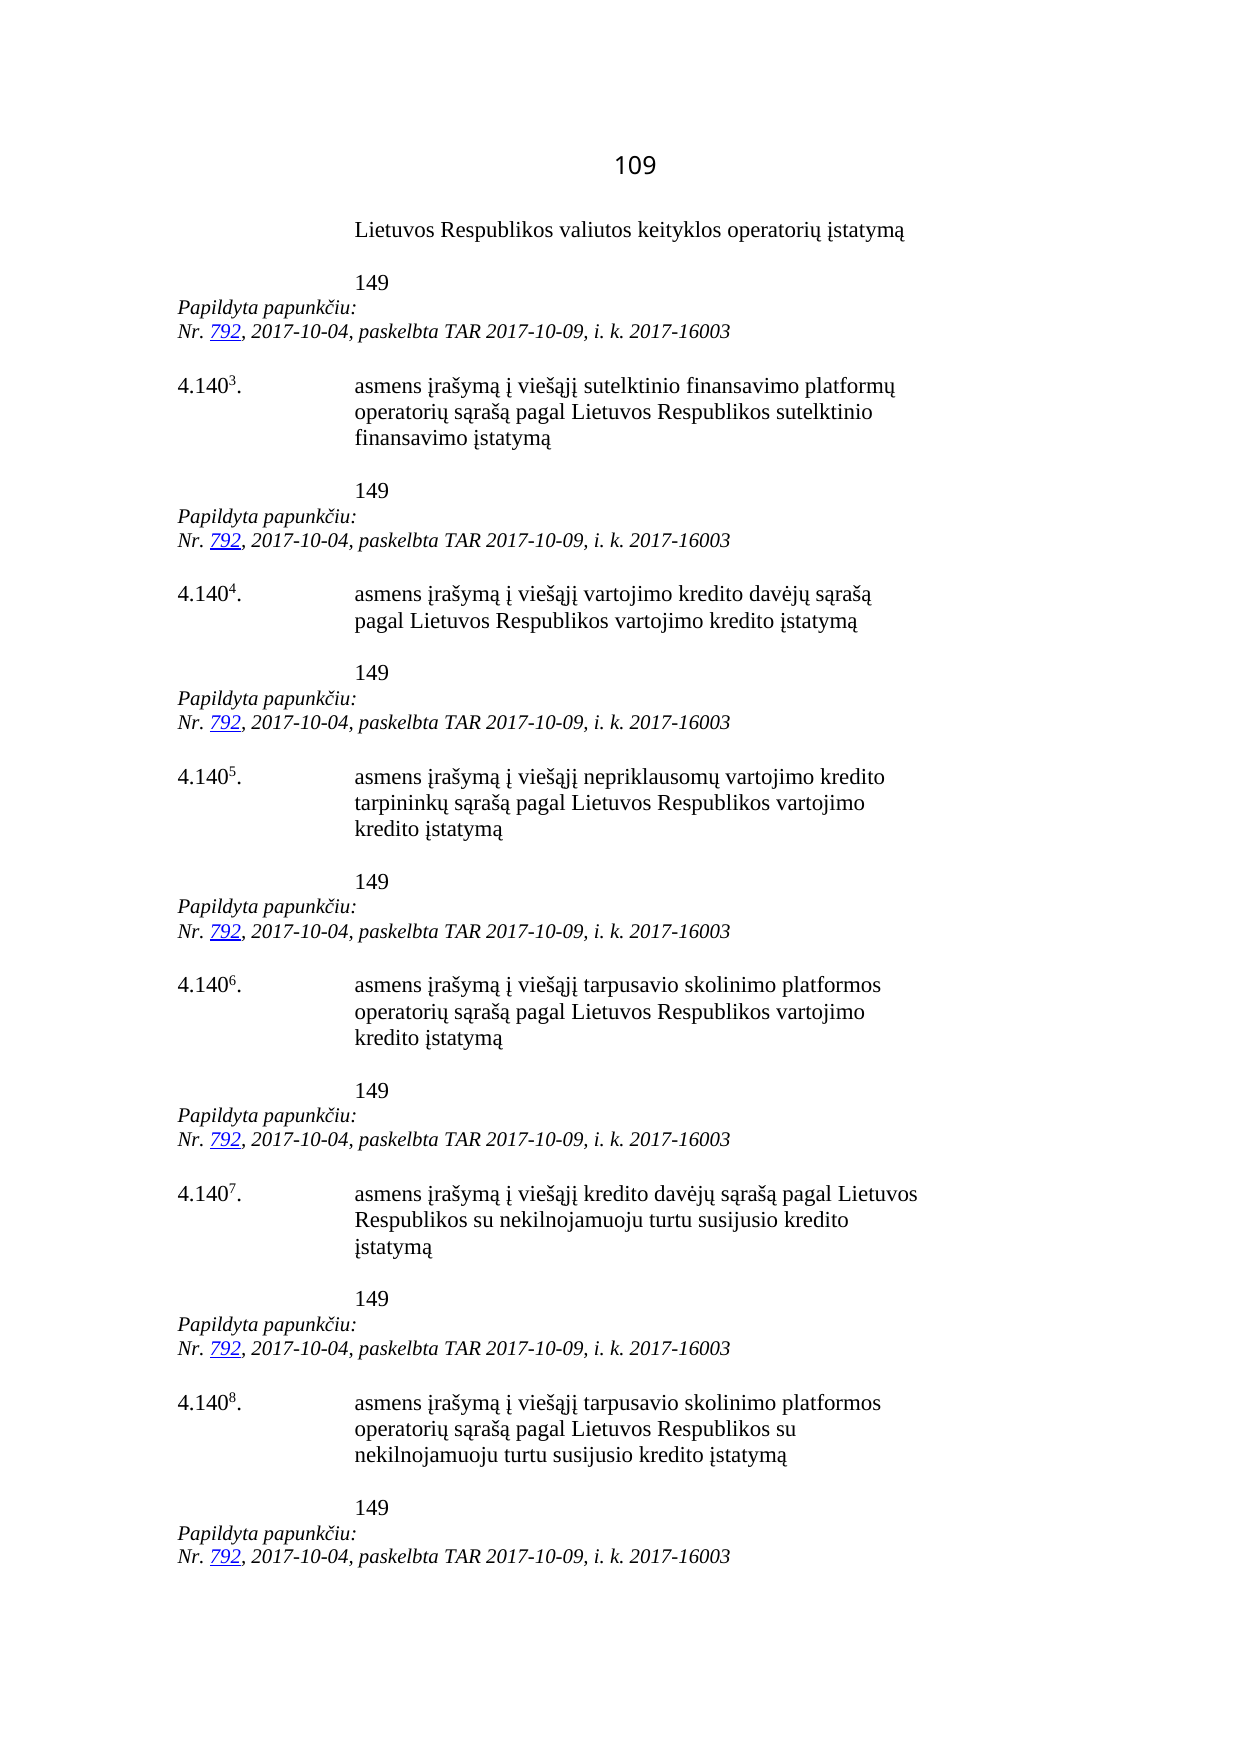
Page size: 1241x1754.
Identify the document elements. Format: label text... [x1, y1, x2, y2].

text operatorių sąrašą pagal Lietuvos Respublikos vartojimo [354, 998, 945, 1024]
text 4.1406. asmens įrašymą į viešąjį tarpusavio skolinimo platformos [177, 971, 945, 998]
text Nr. 792, 2017-10-04, paskelbta TAR 2017-10-09, i. k. 2017-16003 [177, 528, 1093, 552]
text finansavimo įstatymą 149 [354, 424, 945, 503]
text Lietuvos Respublikos valiutos keityklos operatorių įstatymą 149 [354, 216, 945, 295]
text 4.1407. asmens įrašymą į viešąjį kredito davėjų sąrašą pagal Lietuvos [177, 1180, 945, 1206]
text Papildyta papunkčiu: [177, 503, 1093, 528]
text Papildyta papunkčiu: [177, 1520, 1093, 1544]
text Respublikos su nekilnojamuoju turtu susijusio kredito [354, 1206, 945, 1233]
text 4.1405. asmens įrašymą į viešąjį nepriklausomų vartojimo kredito [177, 763, 945, 789]
text kredito įstatymą 149 [354, 815, 945, 894]
text nekilnojamuoju turtu susijusio kredito įstatymą 149 [354, 1441, 945, 1520]
text Papildyta papunkčiu: [177, 894, 1093, 918]
text Papildyta papunkčiu: [177, 686, 1093, 710]
text Nr. 792, 2017-10-04, paskelbta TAR 2017-10-09, i. k. 2017-16003 [177, 319, 1093, 343]
text Nr. 792, 2017-10-04, paskelbta TAR 2017-10-09, i. k. 2017-16003 [177, 1544, 1093, 1568]
text pagal Lietuvos Respublikos vartojimo kredito įstatymą 149 [354, 607, 945, 686]
text 4.1404. asmens įrašymą į viešąjį vartojimo kredito davėjų sąrašą [177, 580, 945, 607]
text Nr. 792, 2017-10-04, paskelbta TAR 2017-10-09, i. k. 2017-16003 [177, 918, 1093, 943]
text Papildyta papunkčiu: [177, 1103, 1093, 1127]
text Papildyta papunkčiu: [177, 295, 1093, 319]
text 4.1403. asmens įrašymą į viešąjį sutelktinio finansavimo platformų [177, 372, 945, 398]
text Nr. 792, 2017-10-04, paskelbta TAR 2017-10-09, i. k. 2017-16003 [177, 1127, 1093, 1151]
text 4.1408. asmens įrašymą į viešąjį tarpusavio skolinimo platformos [177, 1389, 945, 1415]
text Nr. 792, 2017-10-04, paskelbta TAR 2017-10-09, i. k. 2017-16003 [177, 710, 1093, 734]
text Papildyta papunkčiu: [177, 1312, 1093, 1336]
text operatorių sąrašą pagal Lietuvos Respublikos sutelktinio [354, 398, 945, 424]
text kredito įstatymą 149 [354, 1024, 945, 1103]
text tarpininkų sąrašą pagal Lietuvos Respublikos vartojimo [354, 789, 945, 815]
text Nr. 792, 2017-10-04, paskelbta TAR 2017-10-09, i. k. 2017-16003 [177, 1336, 1093, 1360]
text operatorių sąrašą pagal Lietuvos Respublikos su [354, 1415, 945, 1441]
text įstatymą 149 [354, 1233, 945, 1312]
